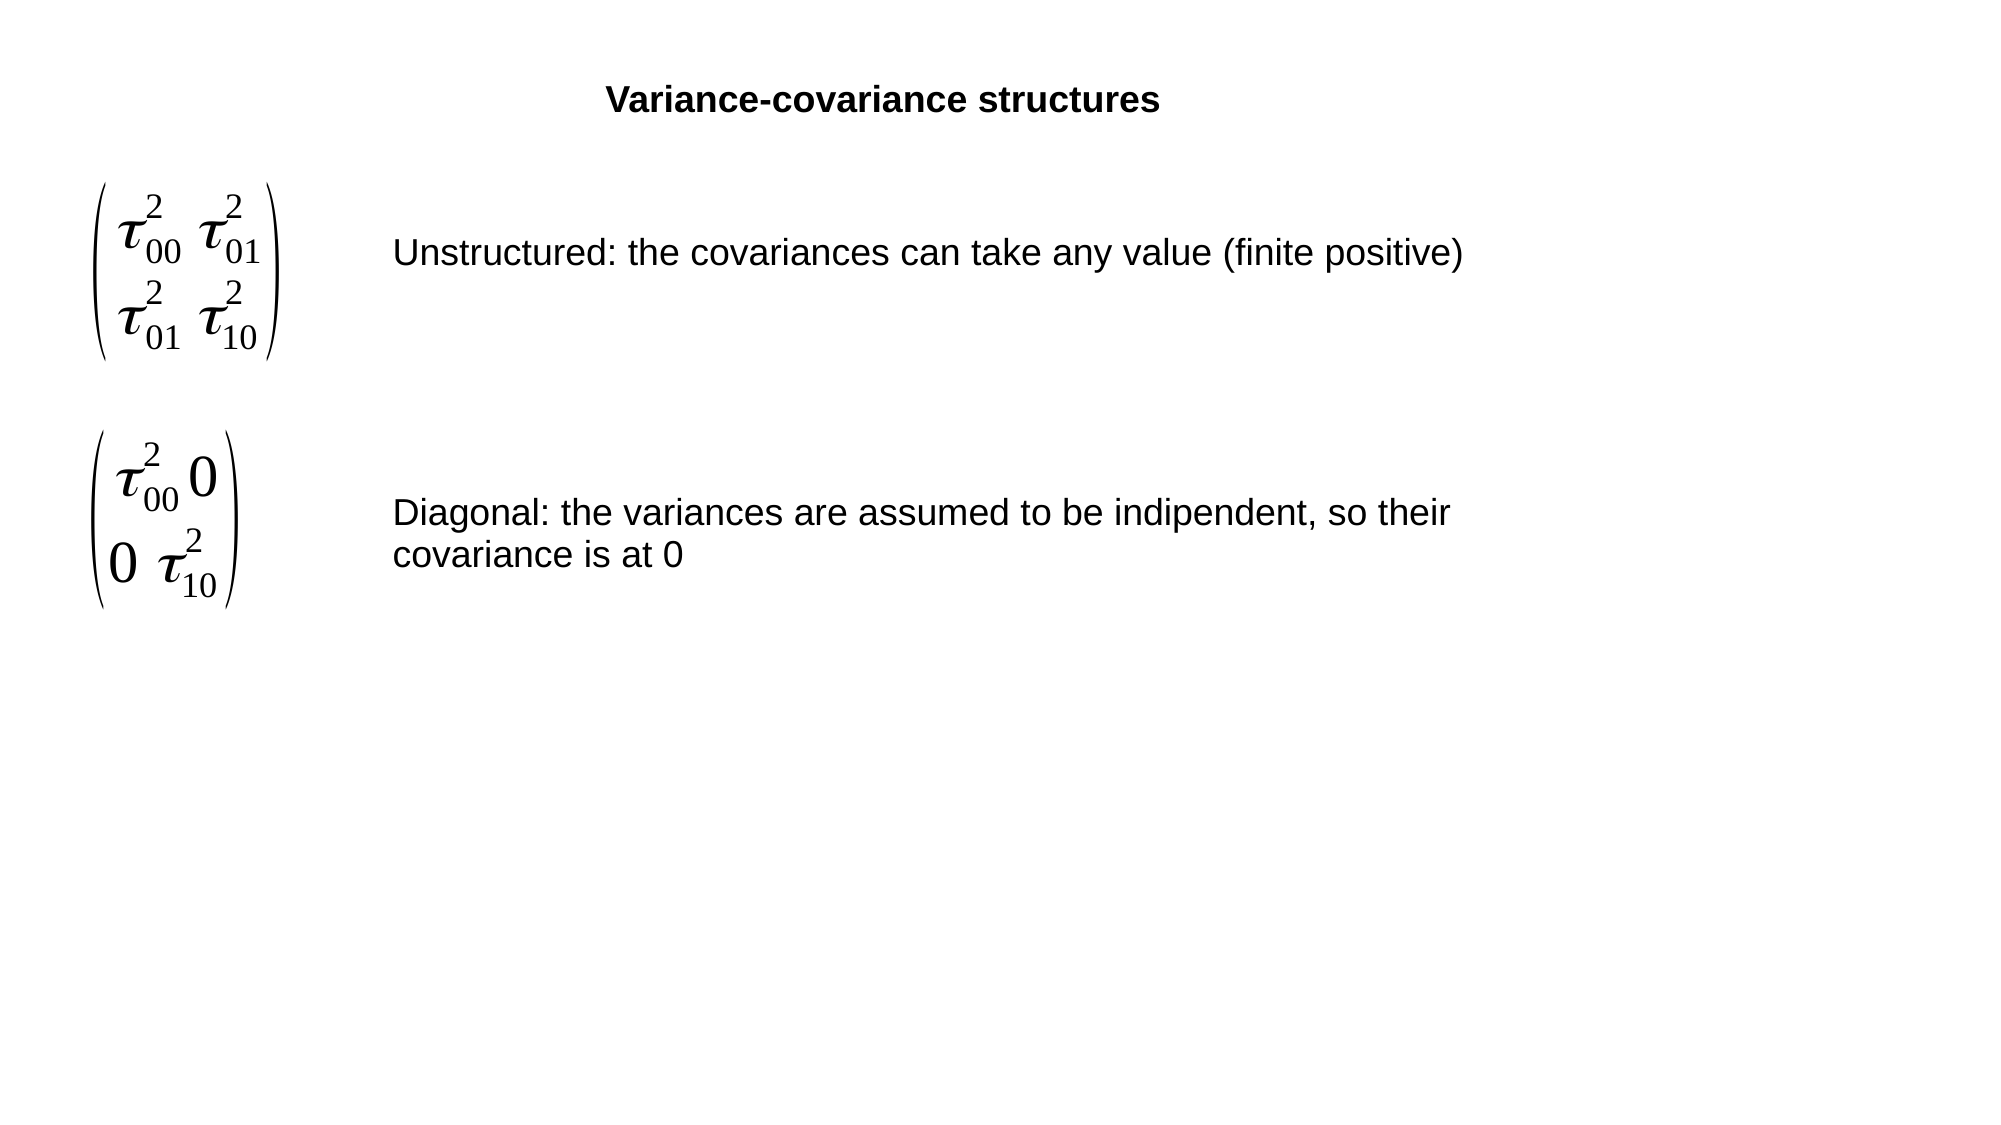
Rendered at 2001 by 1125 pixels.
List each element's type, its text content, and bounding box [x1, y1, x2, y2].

text_box Unstructured: the covariances can take any value (finite positive) [377, 224, 1607, 324]
text_box Variance-covariance structures [590, 70, 1229, 128]
text_box Diagonal: the variances are assumed to be indipendent, so their covariance is at 0 [377, 484, 1607, 584]
chart [73, 177, 299, 365]
chart [70, 425, 258, 613]
